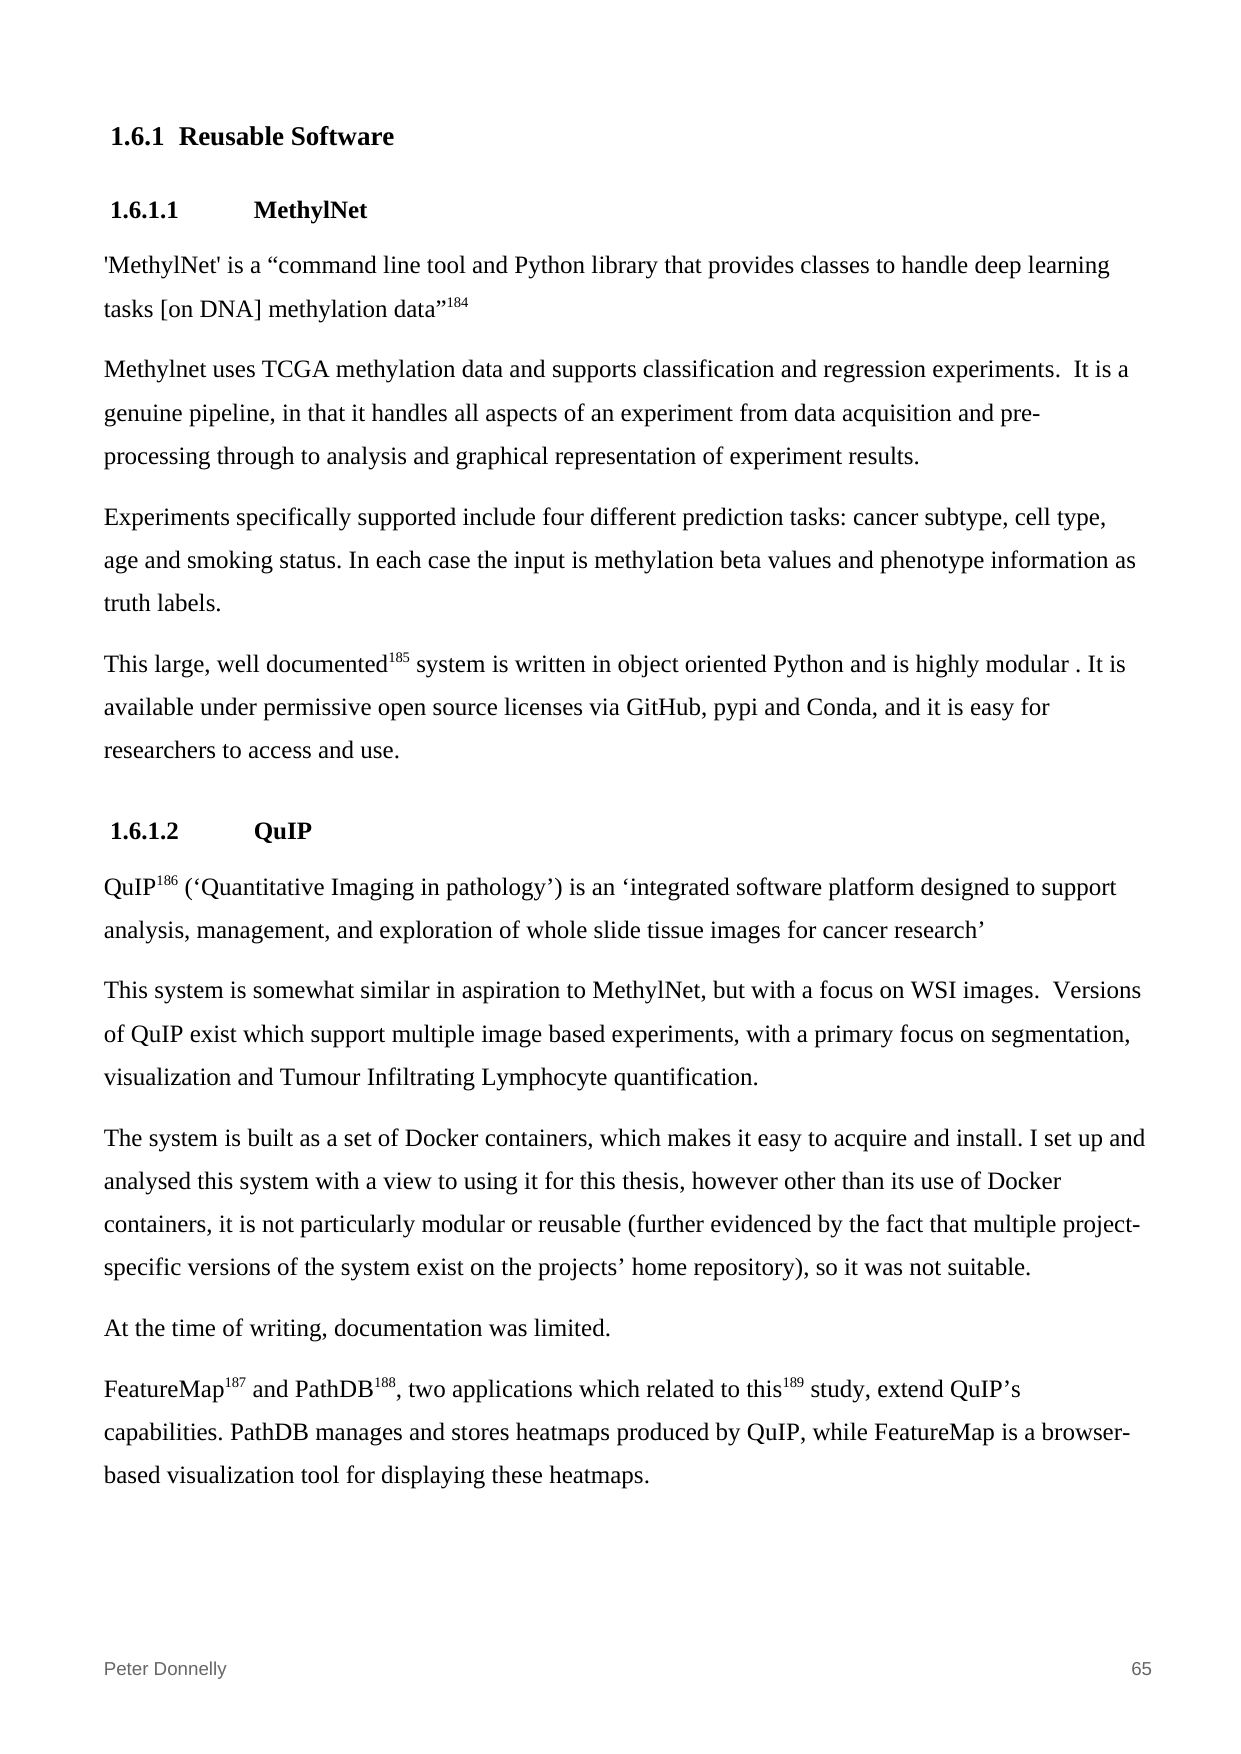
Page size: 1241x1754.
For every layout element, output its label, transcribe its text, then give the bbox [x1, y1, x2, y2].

text 'MethylNet' is a “command line tool and Python library that provides classes to handle deep learning tasks [on DNA] methylation data” [103, 251, 1146, 322]
subtitle MethylNet [103, 195, 1146, 224]
text This system is somewhat similar in aspiration to MethylNet, but with a focus on WSI images. Versions of QuIP exist which support multiple image based experiments, with a primary focus on segmentation, visualization and Tumour Infiltrating Lymphocyte quantification. [103, 976, 1146, 1091]
subtitle QuIP [103, 816, 1146, 845]
subtitle Reusable Software [103, 120, 1146, 151]
text FeatureMap and PathDB, two applications which related to this study, extend QuIP’s capabilities. PathDB manages and stores heatmaps produced by QuIP, while FeatureMap is a browser-based visualization tool for displaying these heatmaps. [103, 1374, 1146, 1489]
text QuIP (‘Quantitative Imaging in pathology’) is an ‘integrated software platform designed to support analysis, management, and exploration of whole slide tissue images for cancer research’ [103, 872, 1146, 943]
text Experiments specifically supported include four different prediction tasks: cancer subtype, cell type, age and smoking status. In each case the input is methylation beta values and phenotype information as truth labels. [103, 502, 1146, 617]
text At the time of writing, documentation was limited. [103, 1313, 1146, 1342]
text The system is built as a set of Docker containers, which makes it easy to acquire and install. I set up and analysed this system with a view to using it for this thesis, however other than its use of Docker containers, it is not particularly modular or reusable (further evidenced by the fact that multiple project-specific versions of the system exist on the projects’ home repository), so it was not suitable. [103, 1123, 1146, 1281]
text Methylnet uses TCGA methylation data and supports classification and regression experiments. It is a genuine pipeline, in that it handles all aspects of an experiment from data acquisition and pre-processing through to analysis and graphical representation of experiment results. [103, 354, 1146, 469]
text This large, well documented system is written in object oriented Python and is highly modular . It is available under permissive open source licenses via GitHub, pypi and Conda, and it is easy for researchers to access and use. [103, 649, 1146, 764]
